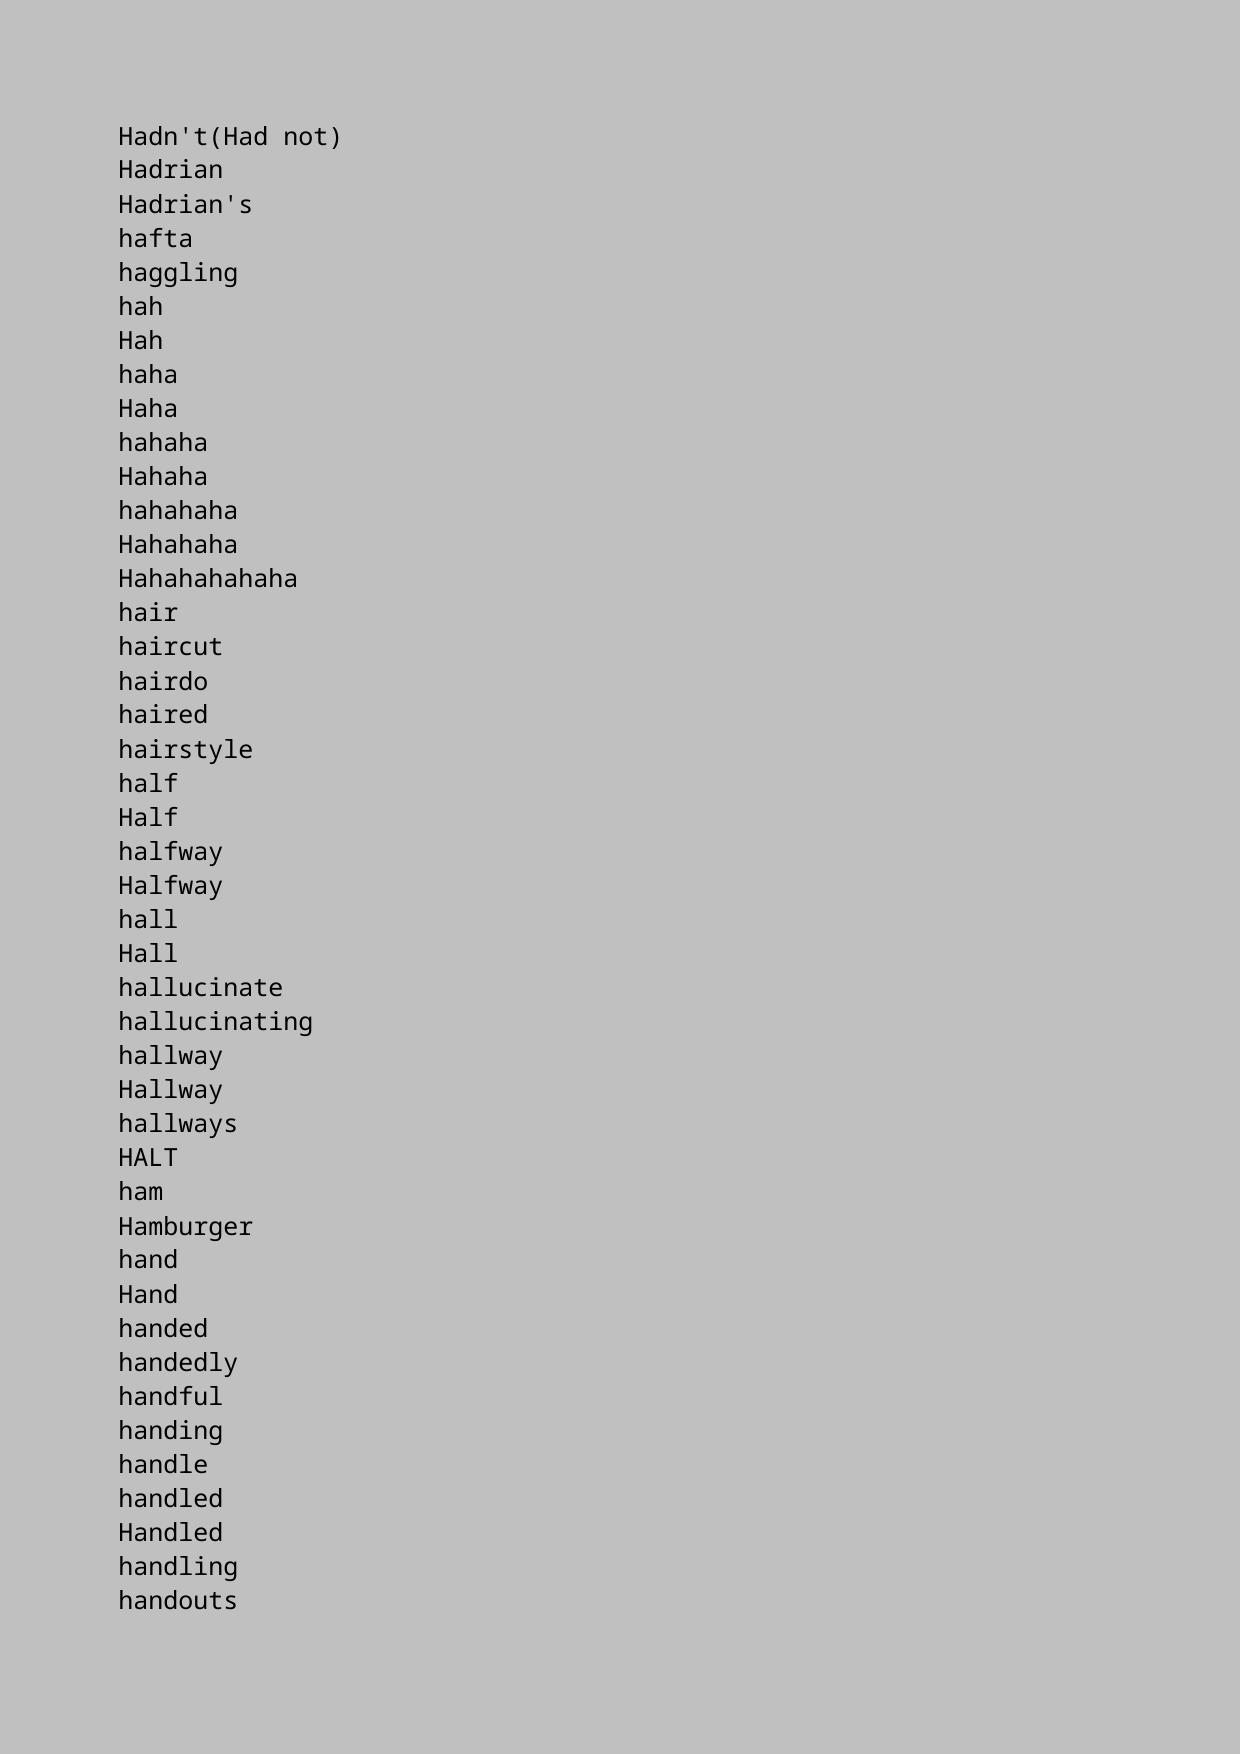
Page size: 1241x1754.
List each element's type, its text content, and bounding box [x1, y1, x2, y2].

text haired [118, 697, 1122, 731]
text Hah [118, 322, 1122, 357]
text hah [118, 288, 1122, 322]
text handedly [118, 1344, 1122, 1378]
text hair [118, 595, 1122, 629]
text handing [118, 1412, 1122, 1447]
text handled [118, 1481, 1122, 1515]
text hairdo [118, 663, 1122, 697]
text Hahahahahaha [118, 561, 1122, 595]
text Hallway [118, 1072, 1122, 1106]
text hallway [118, 1038, 1122, 1072]
text Haha [118, 391, 1122, 425]
text Hadrian's [118, 186, 1122, 220]
text handed [118, 1310, 1122, 1344]
text Hadn't(Had not) [118, 118, 1122, 152]
text Hand [118, 1276, 1122, 1310]
text hand [118, 1242, 1122, 1276]
text hahahaha [118, 493, 1122, 527]
text ham [118, 1174, 1122, 1208]
text haha [118, 357, 1122, 391]
text Hall [118, 936, 1122, 970]
text haggling [118, 254, 1122, 288]
text handouts [118, 1583, 1122, 1617]
text hallways [118, 1106, 1122, 1140]
text Hamburger [118, 1208, 1122, 1242]
text hallucinate [118, 970, 1122, 1004]
text Hahaha [118, 459, 1122, 493]
text hafta [118, 220, 1122, 254]
text hallucinating [118, 1004, 1122, 1038]
text HALT [118, 1140, 1122, 1174]
text Hahahaha [118, 527, 1122, 561]
text Halfway [118, 867, 1122, 902]
text hairstyle [118, 731, 1122, 765]
text hall [118, 902, 1122, 936]
text Hadrian [118, 152, 1122, 186]
text handful [118, 1378, 1122, 1412]
text haircut [118, 629, 1122, 663]
text handle [118, 1447, 1122, 1481]
text Half [118, 799, 1122, 833]
text handling [118, 1549, 1122, 1583]
text halfway [118, 833, 1122, 867]
text hahaha [118, 425, 1122, 459]
text half [118, 765, 1122, 799]
text Handled [118, 1515, 1122, 1549]
